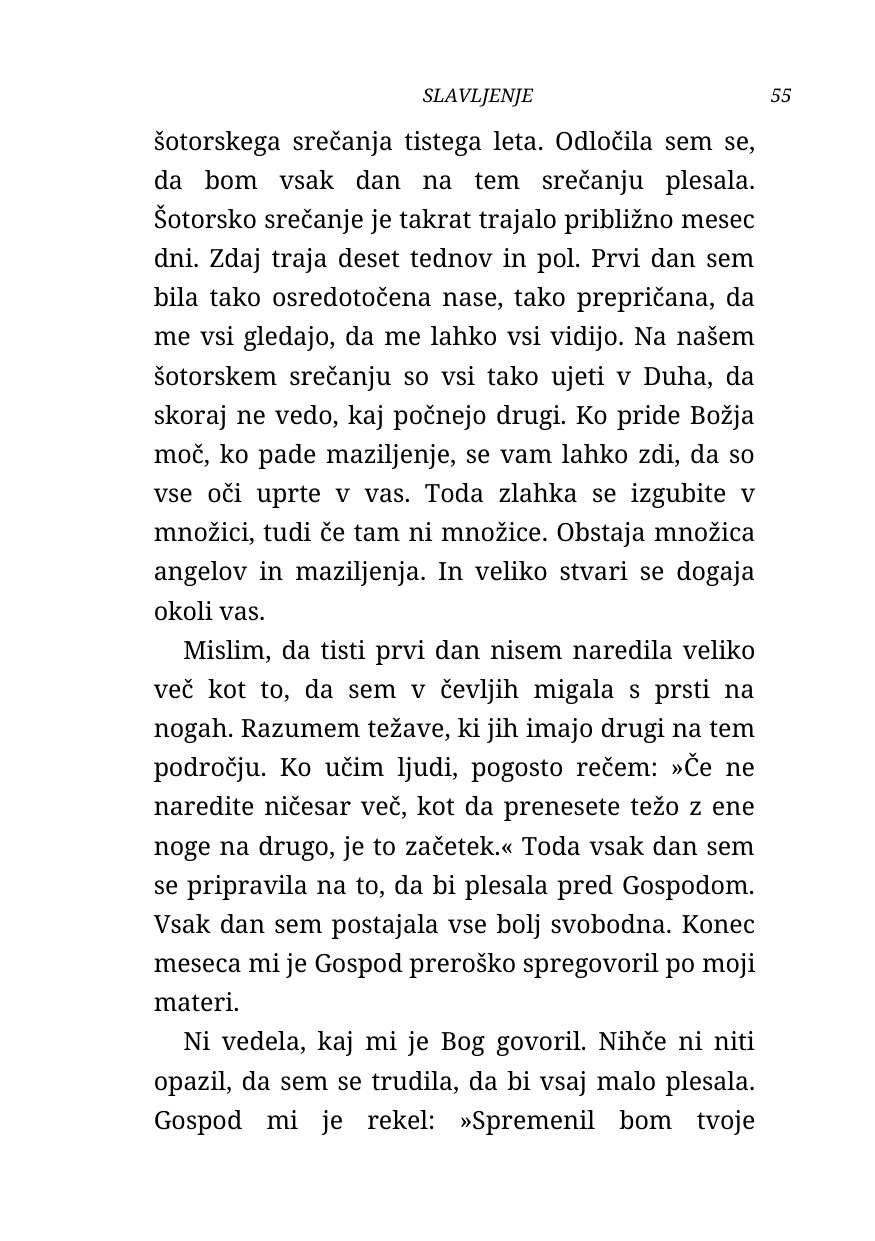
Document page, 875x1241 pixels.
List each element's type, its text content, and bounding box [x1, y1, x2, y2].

text šotorskega srečanja tistega leta. Odločila sem se, da bom vsak dan na tem srečanju plesala. Šotorsko srečanje je takrat trajalo približno mesec dni. Zdaj traja deset tednov in pol. Prvi dan sem bila tako osredotočena nase, tako prepričana, da me vsi gledajo, da me lahko vsi vidijo. Na našem šotorskem srečanju so vsi tako ujeti v Duha, da skoraj ne vedo, kaj počnejo drugi. Ko pride Božja moč, ko pade maziljenje, se vam lahko zdi, da so vse oči uprte v vas. Toda zlahka se izgubite v množici, tudi če tam ni množice. Obstaja množica angelov in maziljenja. In veliko stvari se dogaja okoli vas. [153, 123, 756, 627]
text Ni vedela, kaj mi je Bog govoril. Nihče ni niti opazil, da sem se trudila, da bi vsaj malo plesala. Gospod mi je rekel: »Spremenil bom tvoje [153, 1024, 756, 1136]
text Mislim, da tisti prvi dan nisem naredila veliko več kot to, da sem v čevljih migala s prsti na nogah. Razumem težave, ki jih imajo drugi na tem področju. Ko učim ljudi, pogosto rečem: »Če ne naredite ničesar več, kot da prenesete težo z ene noge na drugo, je to začetek.« Toda vsak dan sem se pripravila na to, da bi plesala pred Gospodom. Vsak dan sem postajala vse bolj svobodna. Konec meseca mi je Gospod preroško spregovoril po moji materi. [153, 632, 756, 1019]
